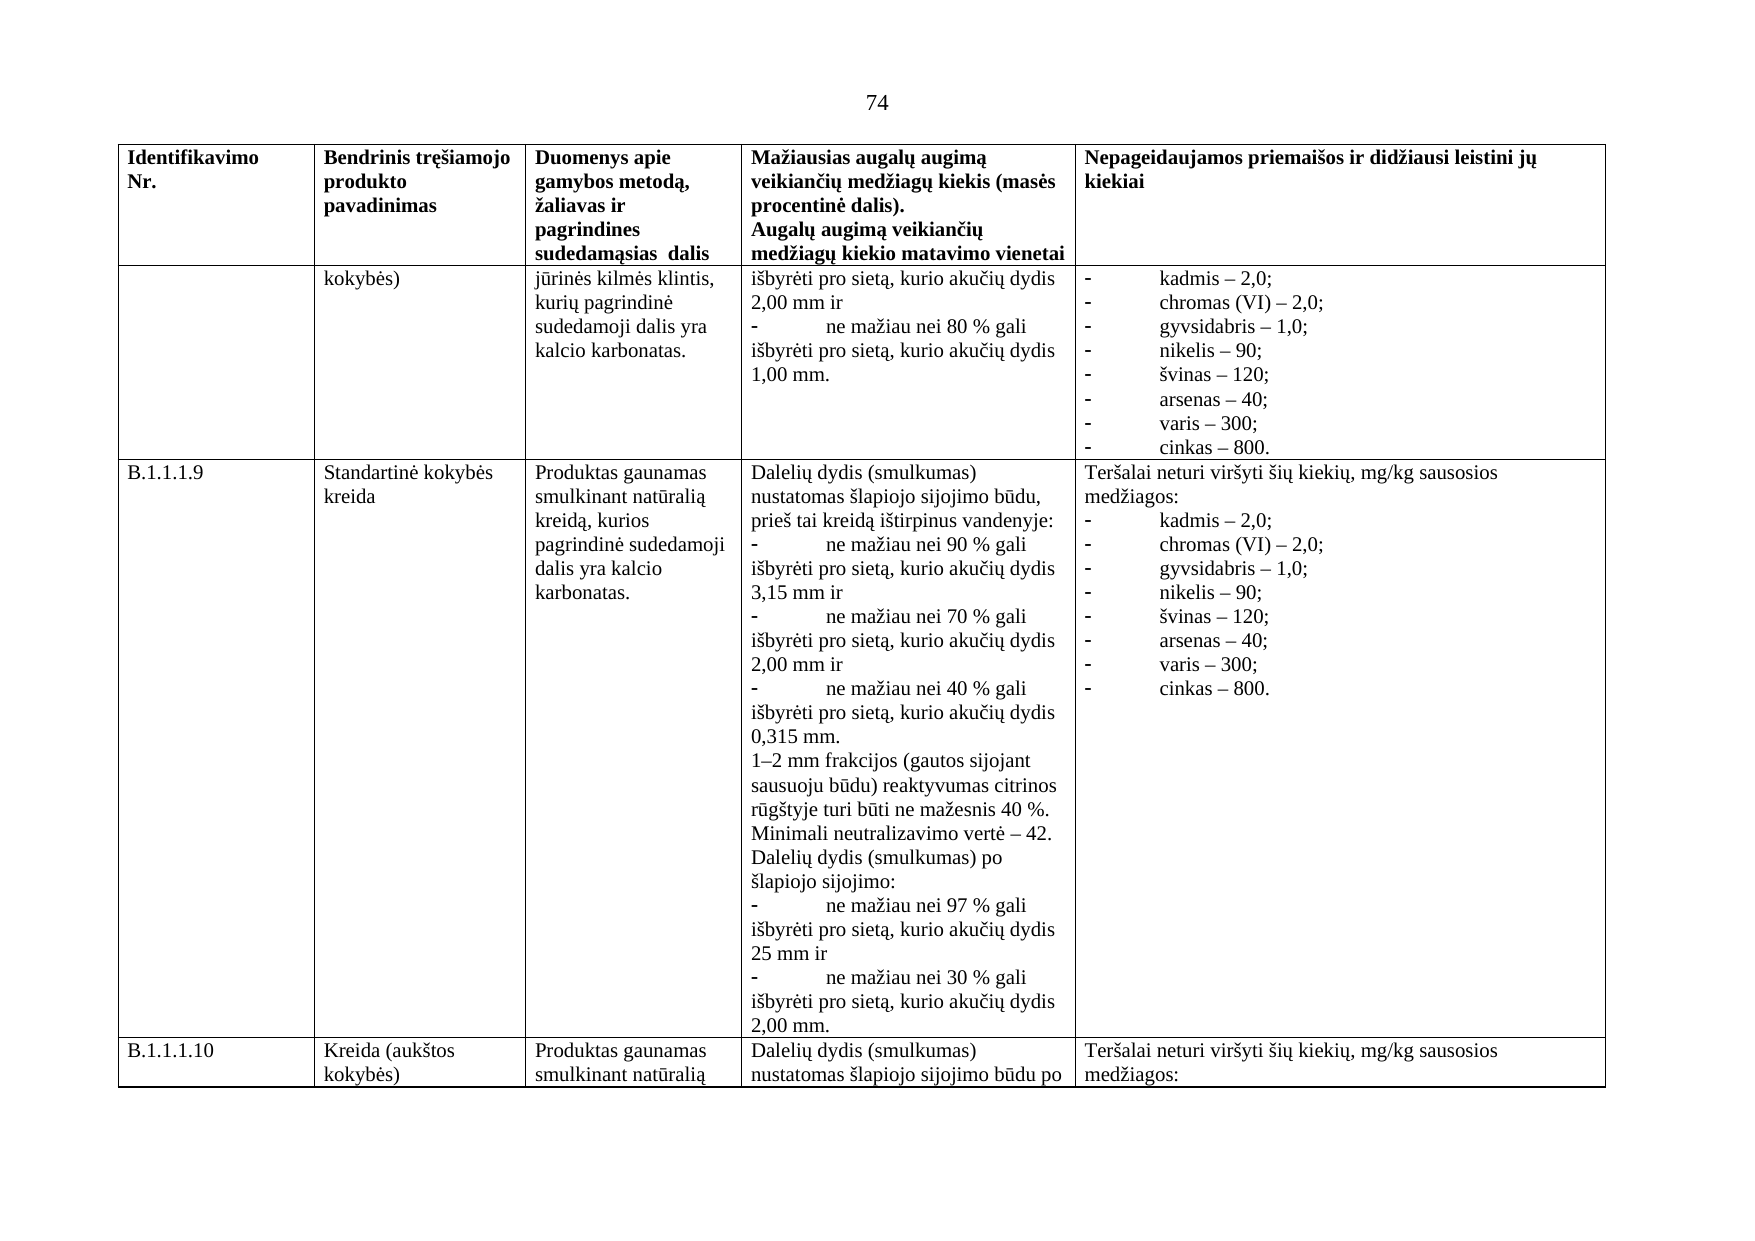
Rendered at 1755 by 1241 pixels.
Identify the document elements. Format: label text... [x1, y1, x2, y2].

table_cell B.1.1.1.9 [119, 460, 314, 1037]
table_cell Teršalai neturi viršyti šių kiekių, mg/kg sausosios medžiagos:  kadmis – 2,0;  chromas (VI) – 2,0;  gyvsidabris – 1,0;  nikelis – 90;  švinas – 120;  arsenas – 40;  varis – 300;  cinkas – 800. [1076, 460, 1605, 1037]
table_cell kokybės) [315, 266, 525, 459]
table_cell Standartinė kokybės kreida [315, 460, 525, 1037]
table_cell jūrinės kilmės klintis, kurių pagrindinė sudedamoji dalis yra kalcio karbonatas. [526, 266, 741, 459]
table_header Identifikavimo Nr. [119, 145, 314, 265]
table_cell Kreida (aukštos kokybės) [315, 1038, 525, 1086]
table_header Mažiausias augalų augimą veikiančių medžiagų kiekis (masės procentinė dalis). Augalų augimą veikiančių medžiagų kiekio matavimo vienetai [742, 145, 1075, 265]
table_cell Dalelių dydis (smulkumas) nustatomas šlapiojo sijojimo būdu po [742, 1038, 1075, 1086]
table_cell Produktas gaunamas smulkinant natūralią kreidą, kurios pagrindinė sudedamoji dalis yra kalcio karbonatas. [526, 460, 741, 1037]
table_cell išbyrėti pro sietą, kurio akučių dydis 2,00 mm ir  ne mažiau nei 80 % gali išbyrėti pro sietą, kurio akučių dydis 1,00 mm. [742, 266, 1075, 459]
table_cell Produktas gaunamas smulkinant natūralią [526, 1038, 741, 1086]
table_cell Teršalai neturi viršyti šių kiekių, mg/kg sausosios medžiagos: [1076, 1038, 1605, 1086]
table_cell [119, 266, 314, 459]
table_cell B.1.1.1.10 [119, 1038, 314, 1086]
table_header Duomenys apie gamybos metodą, žaliavas ir pagrindines sudedamąsias dalis [526, 145, 741, 265]
table_cell Dalelių dydis (smulkumas) nustatomas šlapiojo sijojimo būdu, prieš tai kreidą ištirpinus vandenyje:  ne mažiau nei 90 % gali išbyrėti pro sietą, kurio akučių dydis 3,15 mm ir  ne mažiau nei 70 % gali išbyrėti pro sietą, kurio akučių dydis 2,00 mm ir  ne mažiau nei 40 % gali išbyrėti pro sietą, kurio akučių dydis 0,315 mm. 1–2 mm frakcijos (gautos sijojant sausuoju būdu) reaktyvumas citrinos rūgštyje turi būti ne mažesnis 40 %. Minimali neutralizavimo vertė – 42. Dalelių dydis (smulkumas) po šlapiojo sijojimo:  ne mažiau nei 97 % gali išbyrėti pro sietą, kurio akučių dydis 25 mm ir  ne mažiau nei 30 % gali išbyrėti pro sietą, kurio akučių dydis 2,00 mm. [742, 460, 1075, 1037]
table_cell  kadmis – 2,0;  chromas (VI) – 2,0;  gyvsidabris – 1,0;  nikelis – 90;  švinas – 120;  arsenas – 40;  varis – 300;  cinkas – 800. [1076, 266, 1605, 459]
table_header Nepageidaujamos priemaišos ir didžiausi leistini jų kiekiai [1076, 145, 1605, 265]
table_header Bendrinis tręšiamojo produkto pavadinimas [315, 145, 525, 265]
